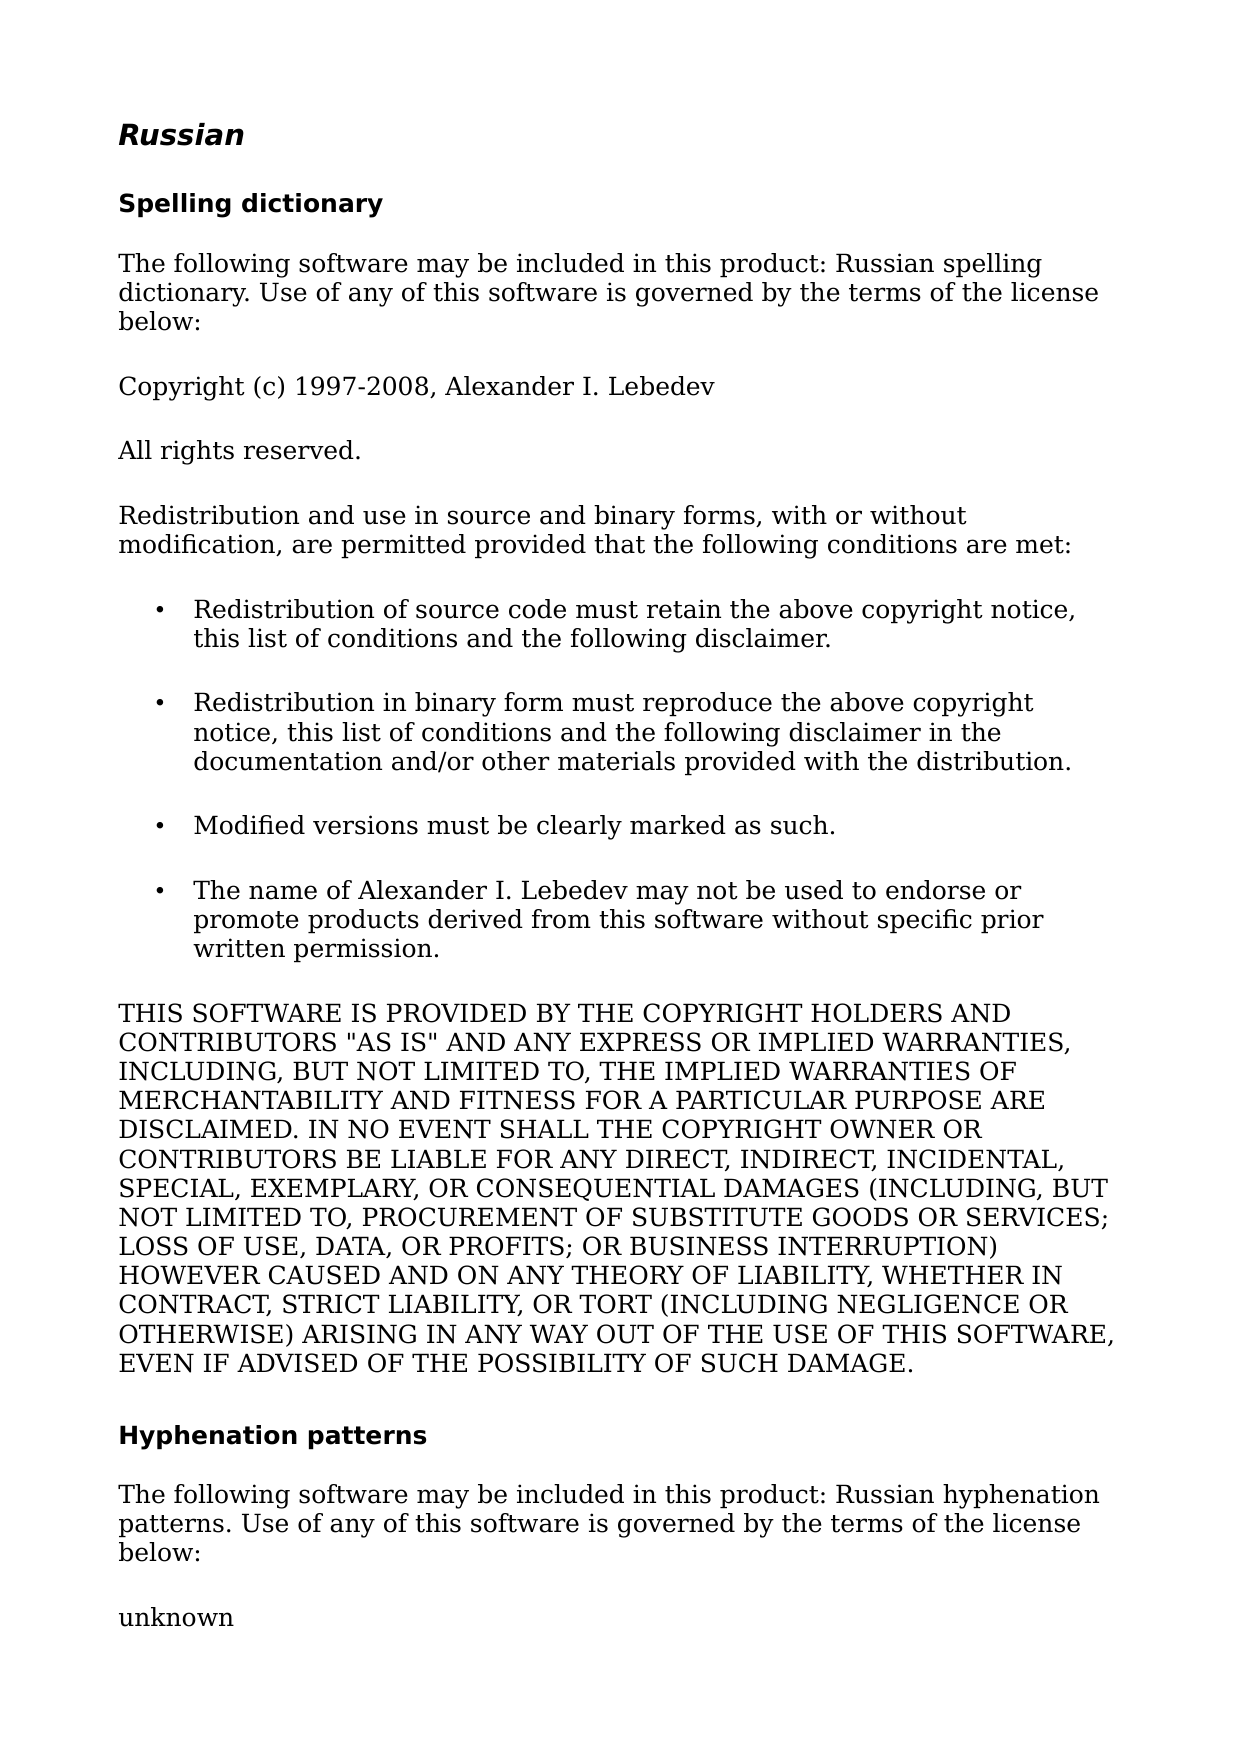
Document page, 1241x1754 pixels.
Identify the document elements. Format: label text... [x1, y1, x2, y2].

text Copyright (c) 1997-2008, Alexander I. Lebedev [118, 372, 1122, 401]
text The following software may be included in this product: Russian hyphenation patterns. Use of any of this software is governed by the terms of the license below: [118, 1480, 1122, 1568]
list The name of Alexander I. Lebedev may not be used to endorse or promote products derived from this software without specific prior written permission. [156, 876, 1122, 963]
subtitle Russian [118, 118, 1122, 152]
text All rights reserved. [118, 436, 1122, 466]
list Redistribution of source code must retain the above copyright notice, this list of conditions and the following disclaimer. [156, 595, 1122, 653]
text THIS SOFTWARE IS PROVIDED BY THE COPYRIGHT HOLDERS AND CONTRIBUTORS "AS IS" AND ANY EXPRESS OR IMPLIED WARRANTIES, INCLUDING, BUT NOT LIMITED TO, THE IMPLIED WARRANTIES OF MERCHANTABILITY AND FITNESS FOR A PARTICULAR PURPOSE ARE DISCLAIMED. IN NO EVENT SHALL THE COPYRIGHT OWNER OR CONTRIBUTORS BE LIABLE FOR ANY DIRECT, INDIRECT, INCIDENTAL, SPECIAL, EXEMPLARY, OR CONSEQUENTIAL DAMAGES (INCLUDING, BUT NOT LIMITED TO, PROCUREMENT OF SUBSTITUTE GOODS OR SERVICES; LOSS OF USE, DATA, OR PROFITS; OR BUSINESS INTERRUPTION) HOWEVER CAUSED AND ON ANY THEORY OF LIABILITY, WHETHER IN CONTRACT, STRICT LIABILITY, OR TORT (INCLUDING NEGLIGENCE OR OTHERWISE) ARISING IN ANY WAY OUT OF THE USE OF THIS SOFTWARE, EVEN IF ADVISED OF THE POSSIBILITY OF SUCH DAMAGE. [118, 999, 1122, 1378]
text The following software may be included in this product: Russian spelling dictionary. Use of any of this software is governed by the terms of the license below: [118, 249, 1122, 336]
text Redistribution and use in source and binary forms, with or without modification, are permitted provided that the following conditions are met: [118, 501, 1122, 559]
text unknown [118, 1603, 1122, 1632]
list Redistribution in binary form must reproduce the above copyright notice, this list of conditions and the following disclaimer in the documentation and/or other materials provided with the distribution. [156, 688, 1122, 776]
subtitle Spelling dictionary [118, 189, 1122, 219]
subtitle Hyphenation patterns [118, 1421, 1122, 1450]
list Modified versions must be clearly marked as such. [156, 811, 1122, 841]
